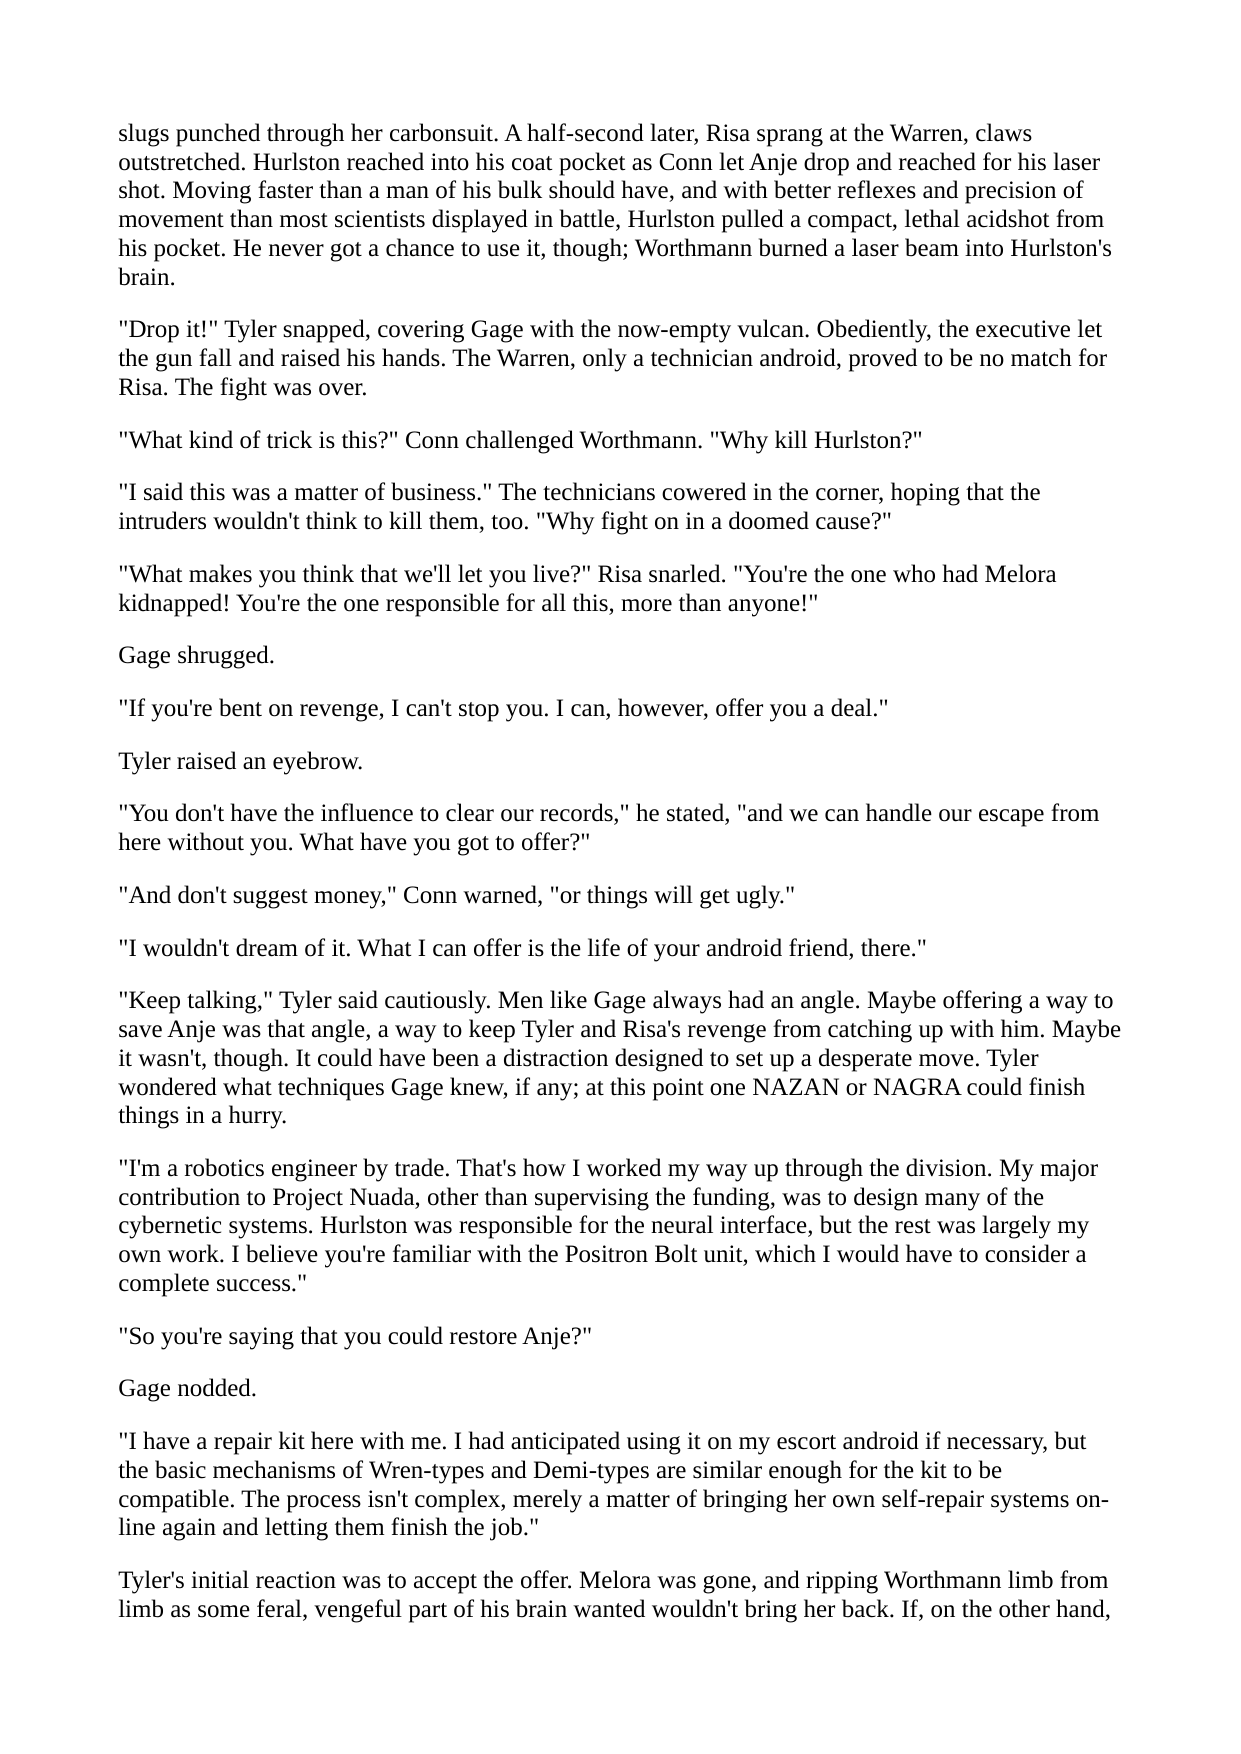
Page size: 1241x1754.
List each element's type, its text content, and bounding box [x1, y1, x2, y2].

text "I wouldn't dream of it. What I can offer is the life of your android friend, there." [118, 933, 1122, 961]
text "Drop it!" Tyler snapped, covering Gage with the now-empty vulcan. Obediently, the executive let the gun fall and raised his hands. The Warren, only a technician android, proved to be no match for Risa. The fight was over. [118, 314, 1122, 401]
text "I have a repair kit here with me. I had anticipated using it on my escort android if necessary, but the basic mechanisms of Wren-types and Demi-types are similar enough for the kit to be compatible. The process isn't complex, merely a matter of bringing her own self-repair systems on-line again and letting them finish the job." [118, 1426, 1122, 1541]
text "Keep talking," Tyler said cautiously. Men like Gage always had an angle. Maybe offering a way to save Anje was that angle, a way to keep Tyler and Risa's revenge from catching up with him. Maybe it wasn't, though. It could have been a distraction designed to set up a desperate move. Tyler wondered what techniques Gage knew, if any; at this point one NAZAN or NAGRA could finish things in a hurry. [118, 985, 1122, 1129]
text "I'm a robotics engineer by trade. That's how I worked my way up through the division. My major contribution to Project Nuada, other than supervising the funding, was to design many of the cybernetic systems. Hurlston was responsible for the neural interface, but the rest was largely my own work. I believe you're familiar with the Positron Bolt unit, which I would have to consider a complete success." [118, 1153, 1122, 1297]
text "And don't suggest money," Conn warned, "or things will get ugly." [118, 880, 1122, 909]
text Gage nodded. [118, 1373, 1122, 1402]
text "What makes you think that we'll let you live?" Risa snarled. "You're the one who had Melora kidnapped! You're the one responsible for all this, more than anyone!" [118, 559, 1122, 616]
text "You don't have the influence to clear our records," he stated, "and we can handle our escape from here without you. What have you got to offer?" [118, 798, 1122, 856]
text "What kind of trick is this?" Conn challenged Worthmann. "Why kill Hurlston?" [118, 425, 1122, 453]
text slugs punched through her carbonsuit. A half-second later, Risa sprang at the Warren, claws outstretched. Hurlston reached into his coat pocket as Conn let Anje drop and reached for his laser shot. Moving faster than a man of his bulk should have, and with better reflexes and precision of movement than most scientists displayed in battle, Hurlston pulled a compact, lethal acidshot from his pocket. He never got a chance to use it, though; Worthmann burned a laser beam into Hurlston's brain. [118, 118, 1122, 291]
text Gage shrugged. [118, 640, 1122, 669]
text "I said this was a matter of business." The technicians cowered in the corner, hoping that the intruders wouldn't think to kill them, too. "Why fight on in a doomed cause?" [118, 477, 1122, 535]
text "So you're saying that you could restore Anje?" [118, 1321, 1122, 1349]
text Tyler raised an eyebrow. [118, 746, 1122, 774]
text Tyler's initial reaction was to accept the offer. Melora was gone, and ripping Worthmann limb from limb as some feral, vengeful part of his brain wanted wouldn't bring her back. If, on the other hand, [118, 1565, 1122, 1623]
text "If you're bent on revenge, I can't stop you. I can, however, offer you a deal." [118, 693, 1122, 722]
